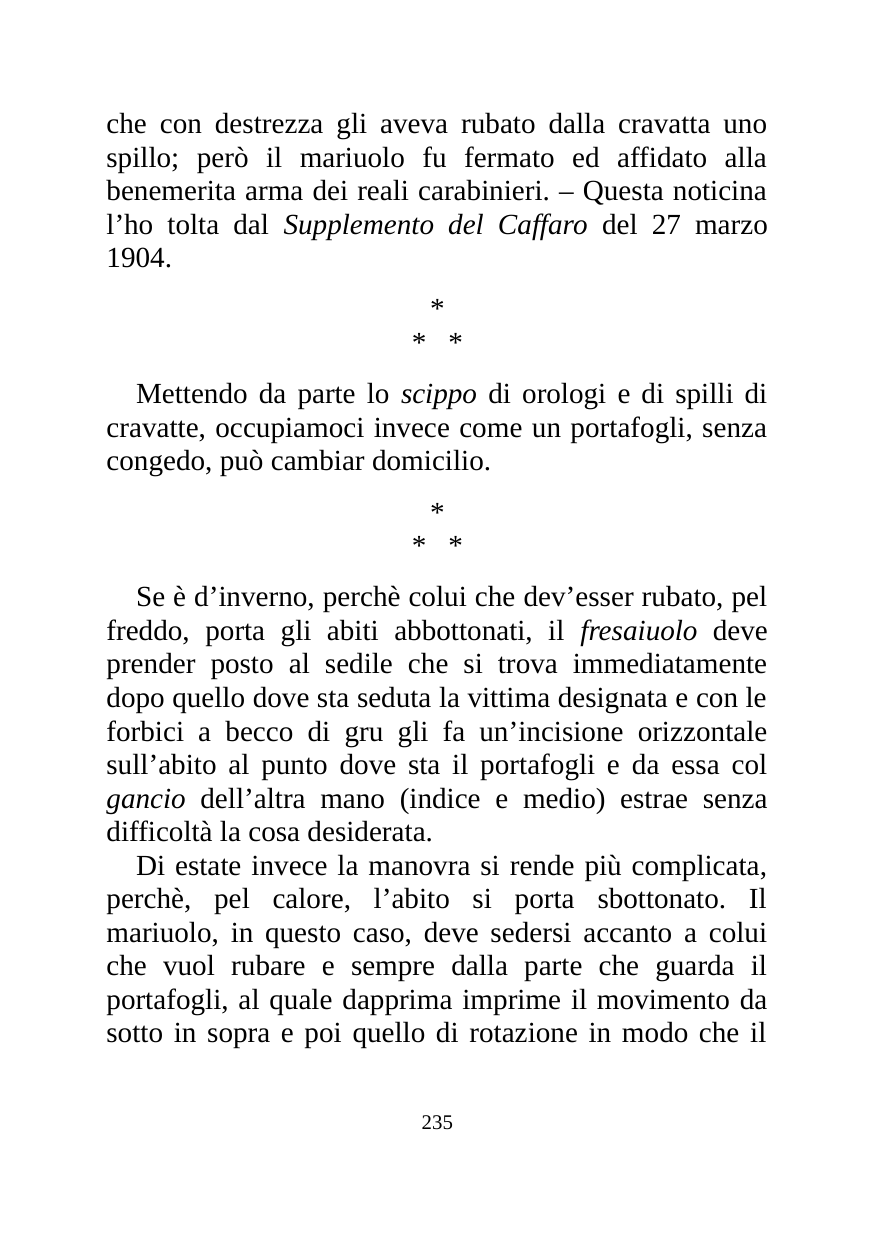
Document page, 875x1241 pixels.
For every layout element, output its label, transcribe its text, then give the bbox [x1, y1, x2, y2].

text * * * [106, 495, 768, 562]
text Mettendo da parte lo scippo di orologi e di spilli di cravatte, occupiamoci invece come un portafogli, senza congedo, può cambiar domicilio. [106, 376, 768, 477]
text che con destrezza gli aveva rubato dalla cravatta uno spillo; però il mariuolo fu fermato ed affidato alla benemerita arma dei reali carabinieri. – Questa noticina l’ho tolta dal Supplemento del Caffaro del 27 marzo 1904. [106, 106, 768, 274]
text * * * [106, 292, 768, 359]
text Se è d’inverno, perchè colui che dev’esser rubato, pel freddo, porta gli abiti abbottonati, il fresaiuolo deve prender posto al sedile che si trova immediatamente dopo quello dove sta seduta la vittima designata e con le forbici a becco di gru gli fa un’incisione orizzontale sull’abito al punto dove sta il portafogli e da essa col gancio dell’altra mano (indice e medio) estrae senza difficoltà la cosa desiderata. [106, 579, 768, 848]
text Di estate invece la manovra si rende più complicata, perchè, pel calore, l’abito si porta sbottonato. Il mariuolo, in questo caso, deve sedersi accanto a colui che vuol rubare e sempre dalla parte che guarda il portafogli, al quale dapprima imprime il movimento da sotto in sopra e poi quello di rotazione in modo che il [106, 848, 768, 1049]
